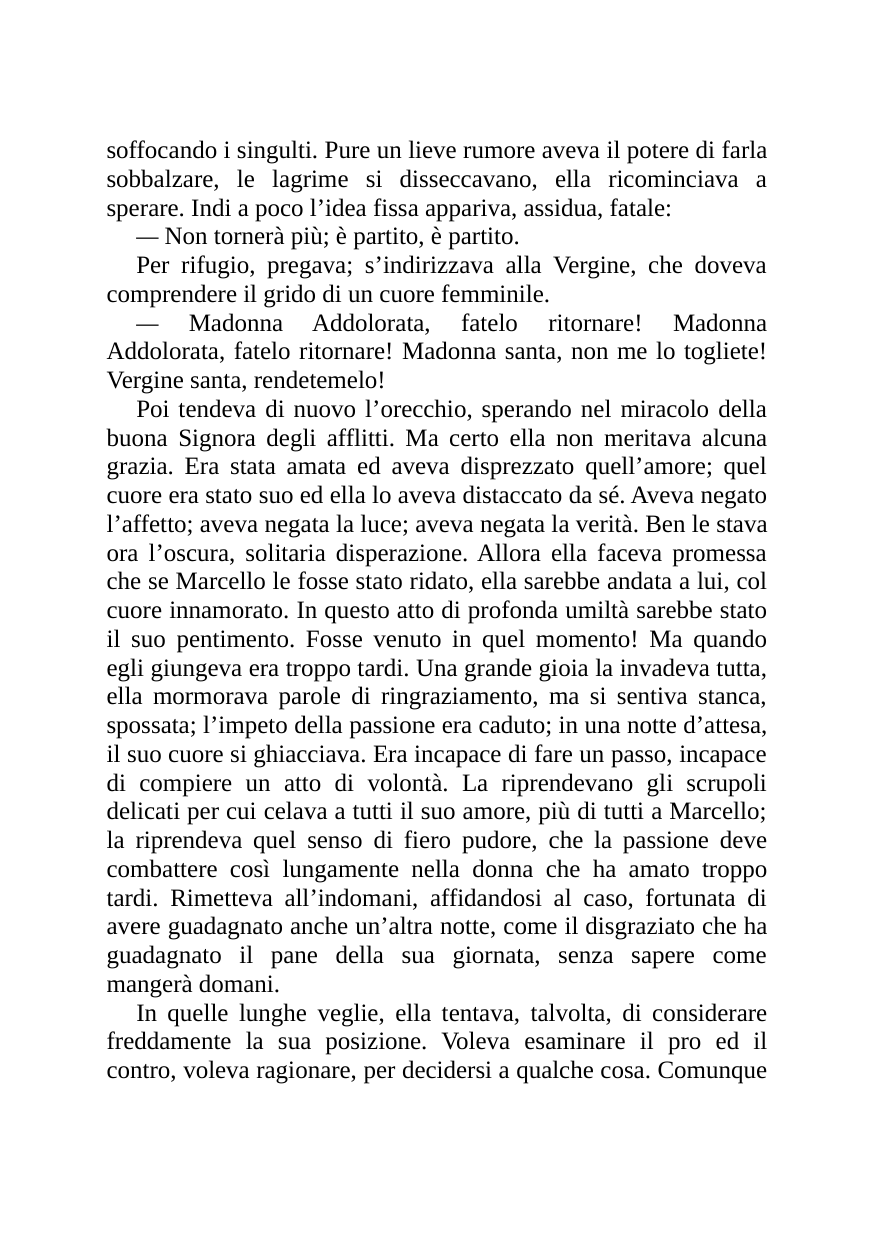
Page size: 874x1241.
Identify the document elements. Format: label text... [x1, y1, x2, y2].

text — Madonna Addolorata, fatelo ritornare! Madonna Addolorata, fatelo ritornare! Madonna santa, non me lo togliete! Vergine santa, rendetemelo! [106, 308, 768, 394]
text In quelle lunghe veglie, ella tentava, talvolta, di considerare freddamente la sua posizione. Voleva esaminare il pro ed il contro, voleva ragionare, per decidersi a qualche cosa. Comunque [106, 998, 768, 1084]
text — Non tornerà più; è partito, è partito. [106, 221, 768, 250]
text soffocando i singulti. Pure un lieve rumore aveva il potere di farla sobbalzare, le lagrime si disseccavano, ella ricominciava a sperare. Indi a poco l’idea fissa appariva, assidua, fatale: [106, 135, 768, 221]
text Poi tendeva di nuovo l’orecchio, sperando nel miracolo della buona Signora degli afflitti. Ma certo ella non meritava alcuna grazia. Era stata amata ed aveva disprezzato quell’amore; quel cuore era stato suo ed ella lo aveva distaccato da sé. Aveva negato l’affetto; aveva negata la luce; aveva negata la verità. Ben le stava ora l’oscura, solitaria disperazione. Allora ella faceva promessa che se Marcello le fosse stato ridato, ella sarebbe andata a lui, col cuore innamorato. In questo atto di profonda umiltà sarebbe stato il suo pentimento. Fosse venuto in quel momento! Ma quando egli giungeva era troppo tardi. Una grande gioia la invadeva tutta, ella mormorava parole di ringraziamento, ma si sentiva stanca, spossata; l’impeto della passione era caduto; in una notte d’attesa, il suo cuore si ghiacciava. Era incapace di fare un passo, incapace di compiere un atto di volontà. La riprendevano gli scrupoli delicati per cui celava a tutti il suo amore, più di tutti a Marcello; la riprendeva quel senso di fiero pudore, che la passione deve combattere così lungamente nella donna che ha amato troppo tardi. Rimetteva all’indomani, affidandosi al caso, fortunata di avere guadagnato anche un’altra notte, come il disgraziato che ha guadagnato il pane della sua giornata, senza sapere come mangerà domani. [106, 394, 768, 998]
text Per rifugio, pregava; s’indirizzava alla Vergine, che doveva comprendere il grido di un cuore femminile. [106, 250, 768, 308]
